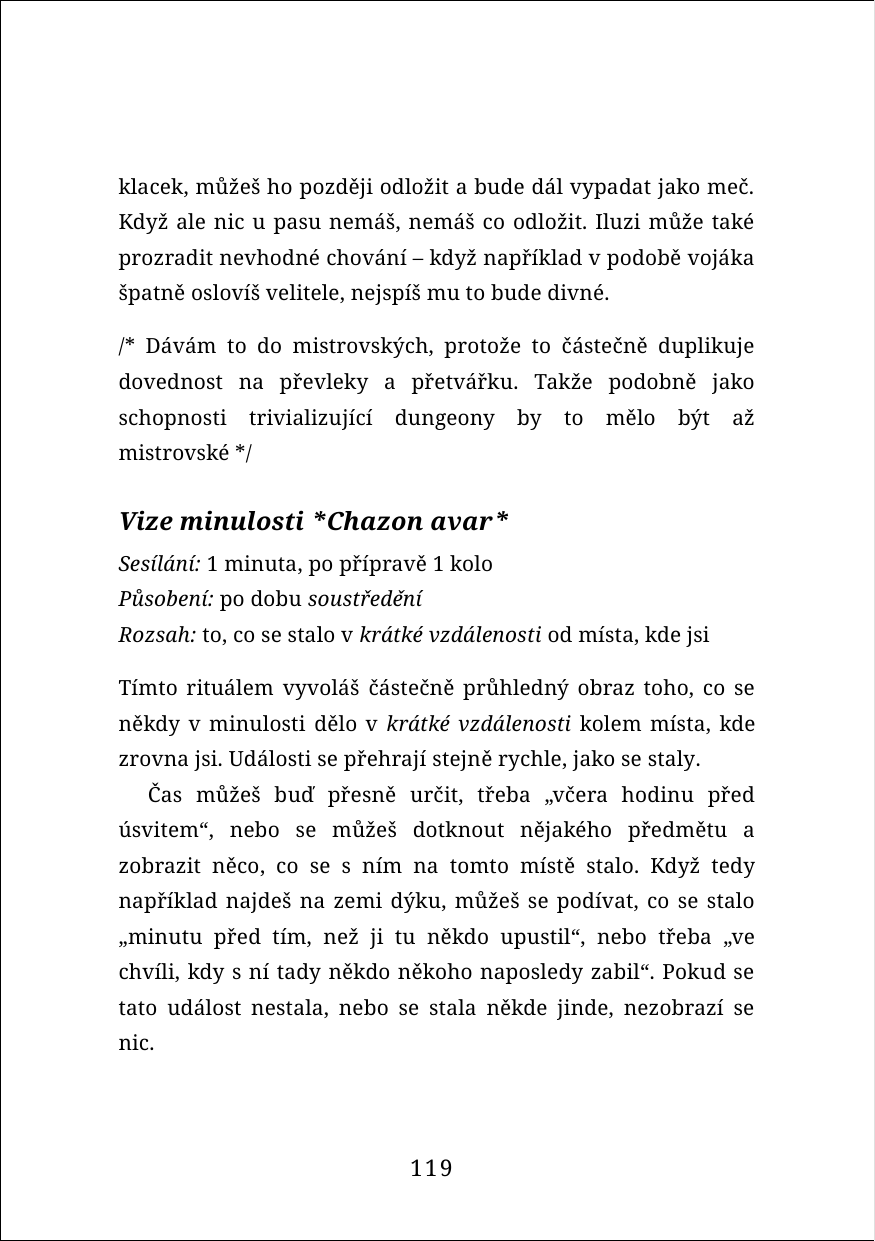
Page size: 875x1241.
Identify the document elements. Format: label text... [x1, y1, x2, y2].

text Tímto rituálem vyvoláš částečně průhledný obraz toho, co se někdy v minulosti dělo v krátké vzdálenosti kolem místa, kde zrovna jsi. Události se přehrají stejně rychle, jako se staly. Čas můžeš buď přesně určit, třeba „včera hodinu před úsvitem“, nebo se můžeš dotknout nějakého předmětu a zobrazit něco, co se s ním na tomto místě stalo. Když tedy například najdeš na zemi dýku, můžeš se podívat, co se stalo „minutu před tím, než ji tu někdo upustil“, nebo třeba „ve chvíli, kdy s ní tady někdo někoho naposledy zabil“. Pokud se tato událost nestala, nebo se stala někde jinde, nezobrazí se nic. [118, 673, 756, 1057]
text klacek, můžeš ho později odložit a bude dál vypadat jako meč. Když ale nic u pasu nemáš, nemáš co odložit. Iluzi může také prozradit nevhodné chování – když například v podobě vojáka špatně oslovíš velitele, nejspíš mu to bude divné. [118, 172, 756, 307]
text Sesílání: 1 minuta, po přípravě 1 kolo Působení: po dobu soustředění Rozsah: to, co se stalo v krátké vzdálenosti od místa, kde jsi [118, 549, 756, 648]
subtitle Vize minulosti *Chazon avar* [118, 503, 756, 537]
text /* Dávám to do mistrovských, protože to částečně duplikuje dovednost na převleky a přetvářku. Takže podobně jako schopnosti trivializující dungeony by to mělo být až mistrovské */ [118, 332, 756, 467]
